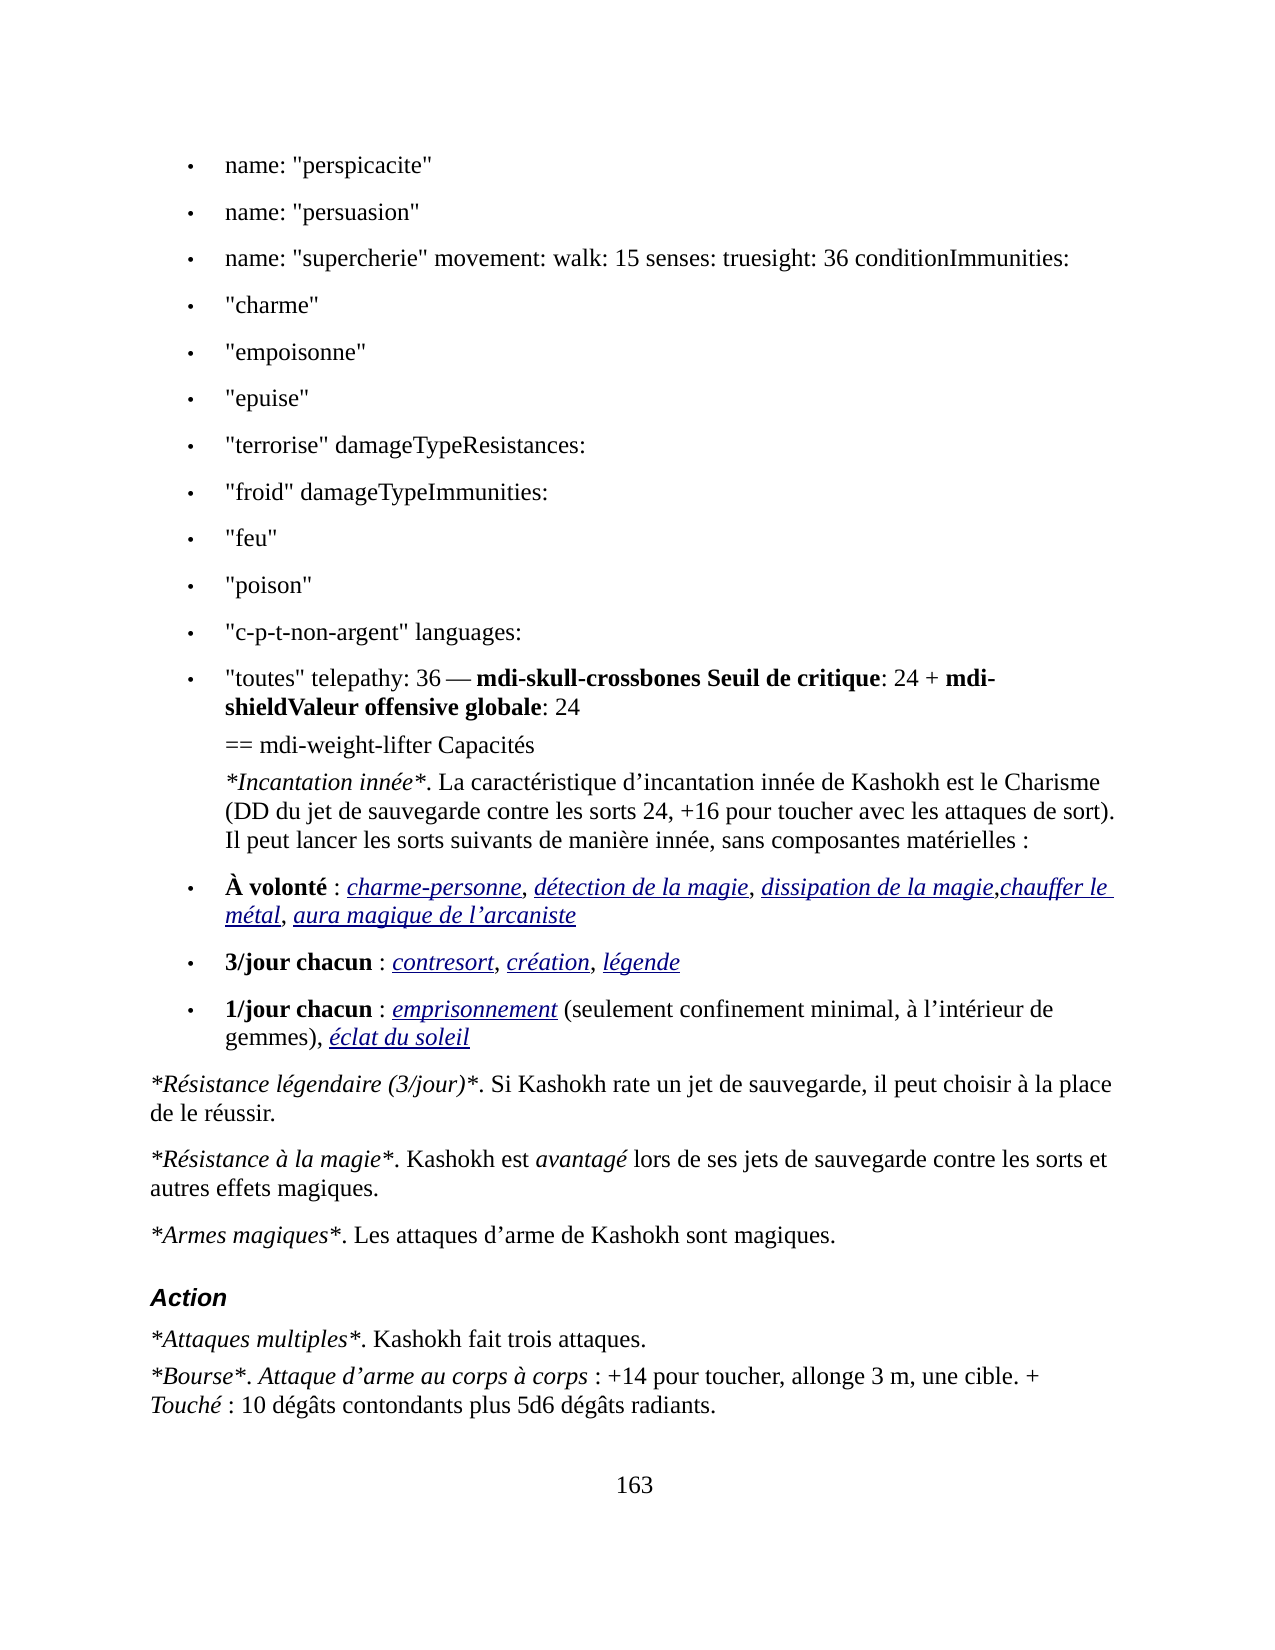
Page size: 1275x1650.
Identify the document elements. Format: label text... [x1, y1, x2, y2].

list "epuise" [187, 383, 1125, 412]
list 1/jour chacun : emprisonnement (seulement confinement minimal, à l’intérieur de gemmes), éclat du soleil [187, 994, 1125, 1051]
list "empoisonne" [187, 337, 1125, 365]
list name: "persuasion" [187, 197, 1125, 225]
list "feu" [187, 523, 1125, 552]
text *Résistance à la magie*. Kashokh est avantagé lors de ses jets de sauvegarde contre les sorts et autres effets magiques. [150, 1144, 1125, 1202]
text *Armes magiques*. Les attaques d’arme de Kashokh sont magiques. [150, 1220, 1125, 1249]
list À volonté : charme-personne, détection de la magie, dissipation de la magie,chauffer le métal, aura magique de l’arcaniste [187, 872, 1125, 929]
list "toutes" telepathy: 36 — mdi-skull-crossbones Seuil de critique: 24 + mdi-shieldValeur offensive globale: 24 [187, 663, 1125, 721]
list == mdi-weight-lifter Capacités [187, 730, 1125, 758]
subtitle Action [150, 1283, 1125, 1311]
list 3/jour chacun : contresort, création, légende [187, 947, 1125, 976]
list name: "perspicacite" [187, 150, 1125, 179]
list *Incantation innée*. La caractéristique d’incantation innée de Kashokh est le Charisme (DD du jet de sauvegarde contre les sorts 24, +16 pour toucher avec les attaques de sort). Il peut lancer les sorts suivants de manière innée, sans composantes matérielles : [187, 767, 1125, 854]
list "froid" damageTypeImmunities: [187, 477, 1125, 505]
list "terrorise" damageTypeResistances: [187, 430, 1125, 459]
list "c-p-t-non-argent" languages: [187, 617, 1125, 645]
list name: "supercherie" movement: walk: 15 senses: truesight: 36 conditionImmunities: [187, 243, 1125, 272]
list "poison" [187, 570, 1125, 599]
list "charme" [187, 290, 1125, 319]
text *Bourse*. Attaque d’arme au corps à corps : +14 pour toucher, allonge 3 m, une cible. + Touché : 10 dégâts contondants plus 5d6 dégâts radiants. [150, 1361, 1125, 1419]
text *Résistance légendaire (3/jour)*. Si Kashokh rate un jet de sauvegarde, il peut choisir à la place de le réussir. [150, 1069, 1125, 1127]
text *Attaques multiples*. Kashokh fait trois attaques. [150, 1324, 1125, 1352]
